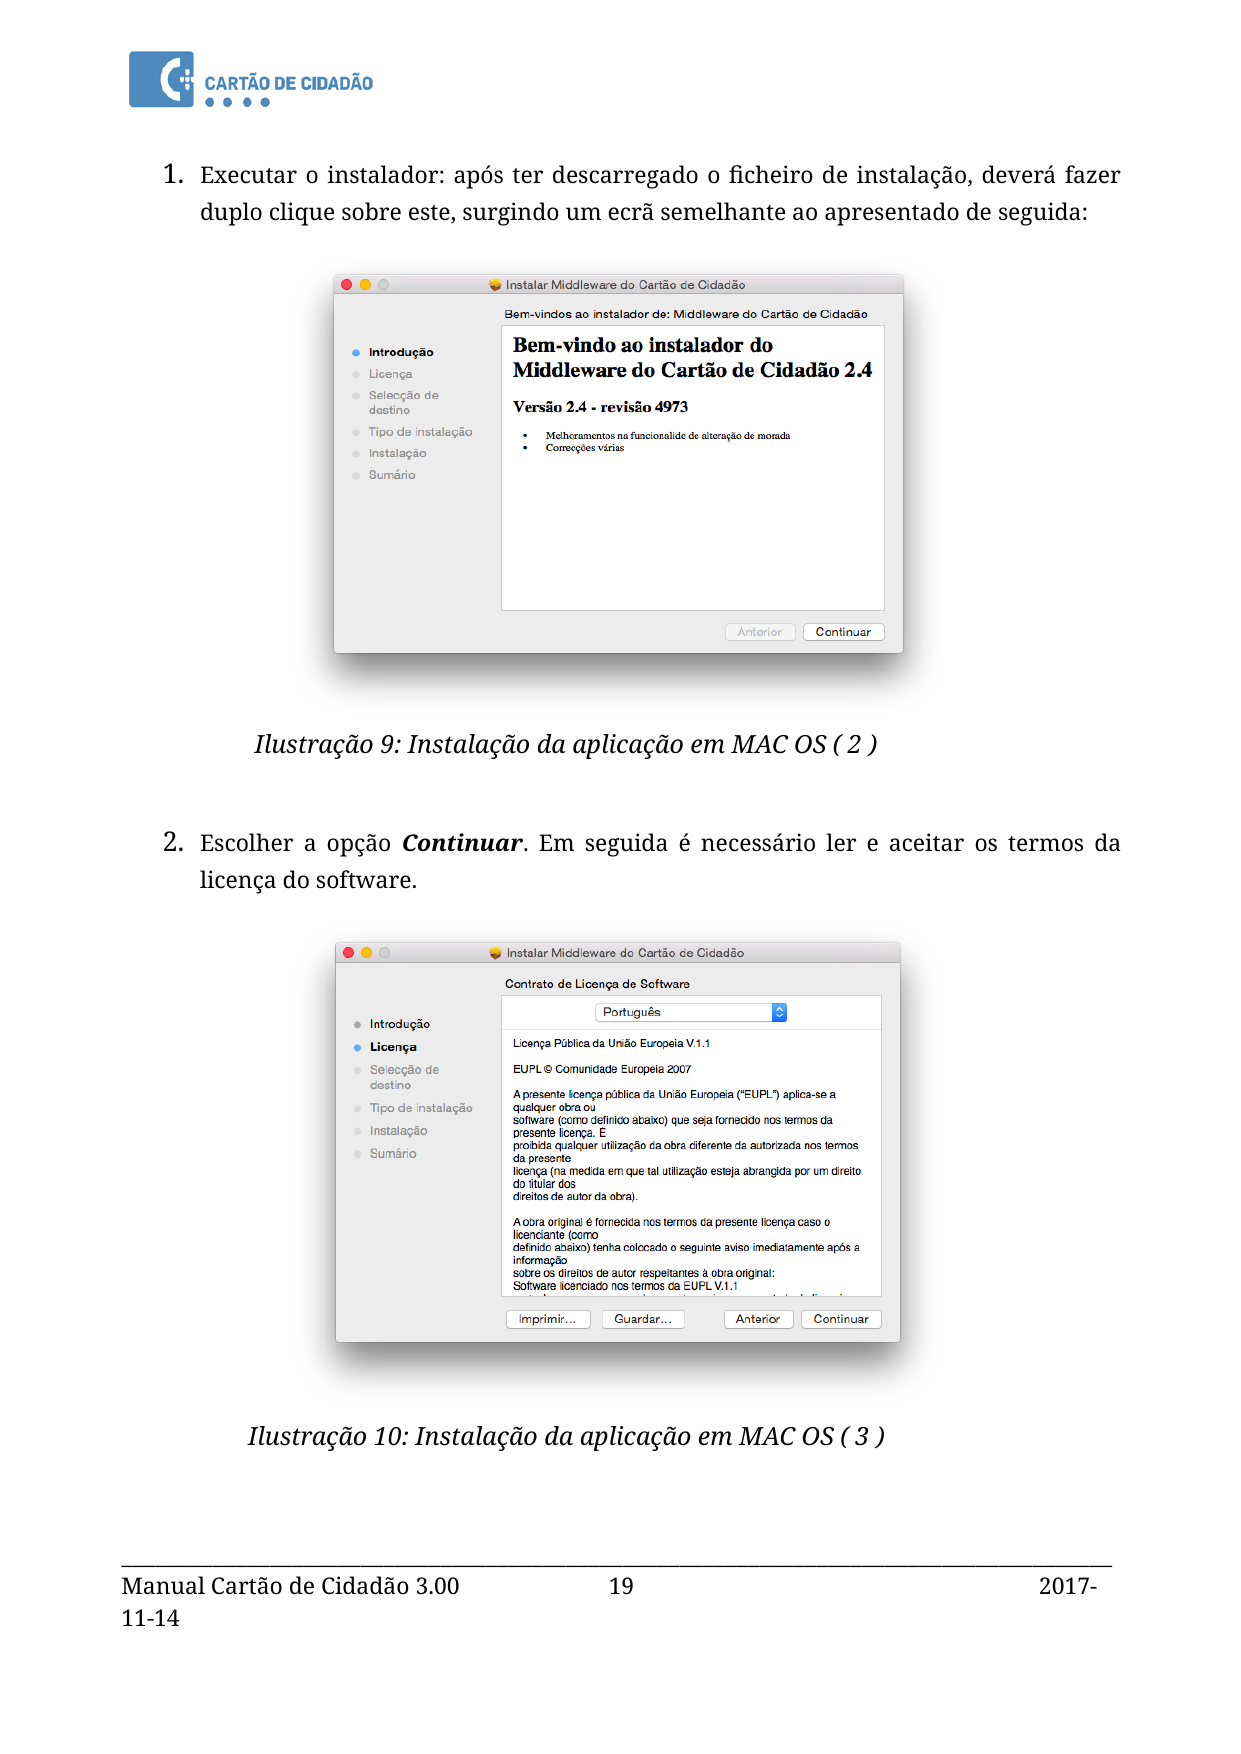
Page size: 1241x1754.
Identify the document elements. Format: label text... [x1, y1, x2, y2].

picture [282, 247, 953, 722]
list Executar o instalador: após ter descarregado o ficheiro de instalação, deverá fazer duplo clique sobre este, surgindo um ecrã semelhante ao apresentado de seguida: [162, 154, 1122, 227]
list Ilustração 9: Instalação da aplicação em MAC OS ( 2 ) [254, 722, 986, 761]
list Escolher a opção Continuar. Em seguida é necessário ler e aceitar os termos da licença do software. [162, 722, 1122, 895]
picture [284, 913, 951, 1414]
list [248, 1453, 983, 1501]
picture [127, 45, 420, 115]
list Ilustração 10: Instalação da aplicação em MAC OS ( 3 ) [248, 1414, 983, 1453]
